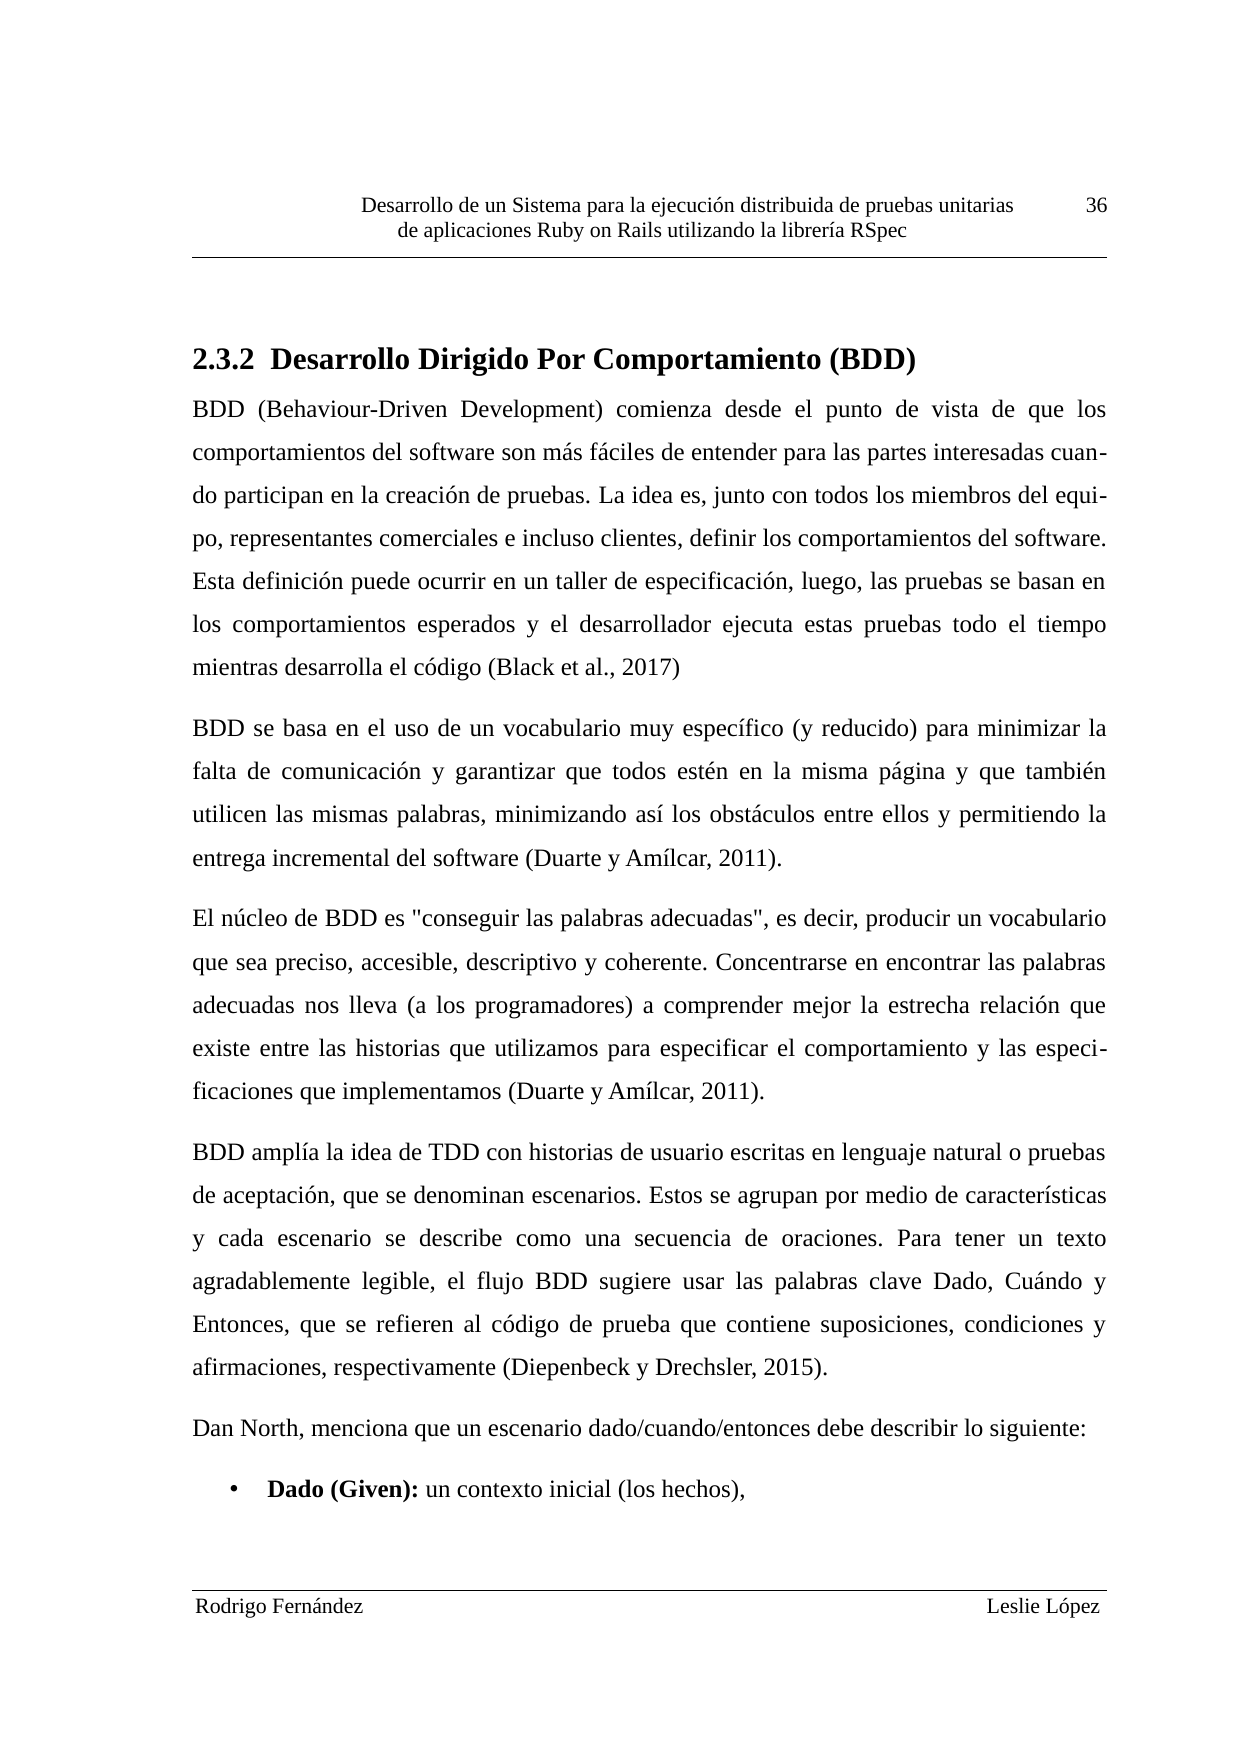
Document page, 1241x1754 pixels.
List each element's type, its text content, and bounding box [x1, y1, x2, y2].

text BDD amplía la idea de TDD con historias de usuario escritas en lenguaje natural o pruebas de aceptación, que se denominan escenarios. Estos se agrupan por medio de características y cada escenario se describe como una secuencia de oraciones. Para tener un texto agradablemente legible, el flujo BDD sugiere usar las palabras clave Dado, Cuándo y Entonces, que se refieren al código de prueba que contiene suposiciones, condiciones y afirmaciones, respectivamente (Diepenbeck y Drechsler, 2015). [192, 1137, 1107, 1381]
text El núcleo de BDD es "conseguir las palabras adecuadas", es decir, producir un vocabulario que sea preciso, accesible, descriptivo y coherente. Concentrarse en encontrar las palabras adecuadas nos lleva (a los programadores) a comprender mejor la estrecha relación que existe entre las historias que utilizamos para especificar el comportamiento y las especi­ficaciones que implementamos (Duarte y Amílcar, 2011).⁠ [192, 903, 1107, 1105]
text BDD se basa en el uso de un vocabulario muy específico (y reducido) para minimizar la falta de comunicación y garantizar que todos estén en la misma página y que también utilicen las mismas palabras, minimizando así los obstáculos entre ellos y permitiendo la entrega incremental del software (Duarte y Amílcar, 2011).⁠ [192, 713, 1107, 871]
list Dado (Given): un contexto inicial (los hechos), [229, 1474, 1107, 1503]
text BDD (Behaviour-Driven Development) comienza desde el punto de vista de que los comportamientos del software son más fáciles de entender para las partes interesadas cuan­do participan en la creación de pruebas. La idea es, junto con todos los miembros del equi­po, representantes comerciales e incluso clientes, definir los comportamientos del software. Esta definición puede ocurrir en un taller de especificación, luego, las pruebas se basan en los comportamientos esperados y el desarrollador ejecuta estas pruebas todo el tiempo mientras desarrolla el código (Black et al., 2017)⁠ [192, 394, 1107, 681]
subtitle Desarrollo dirigido por comportamiento (BDD) [192, 340, 1107, 376]
text Dan North, ⁠menciona que un escenario dado/cuando/entonces debe describir lo siguiente: [192, 1413, 1107, 1442]
